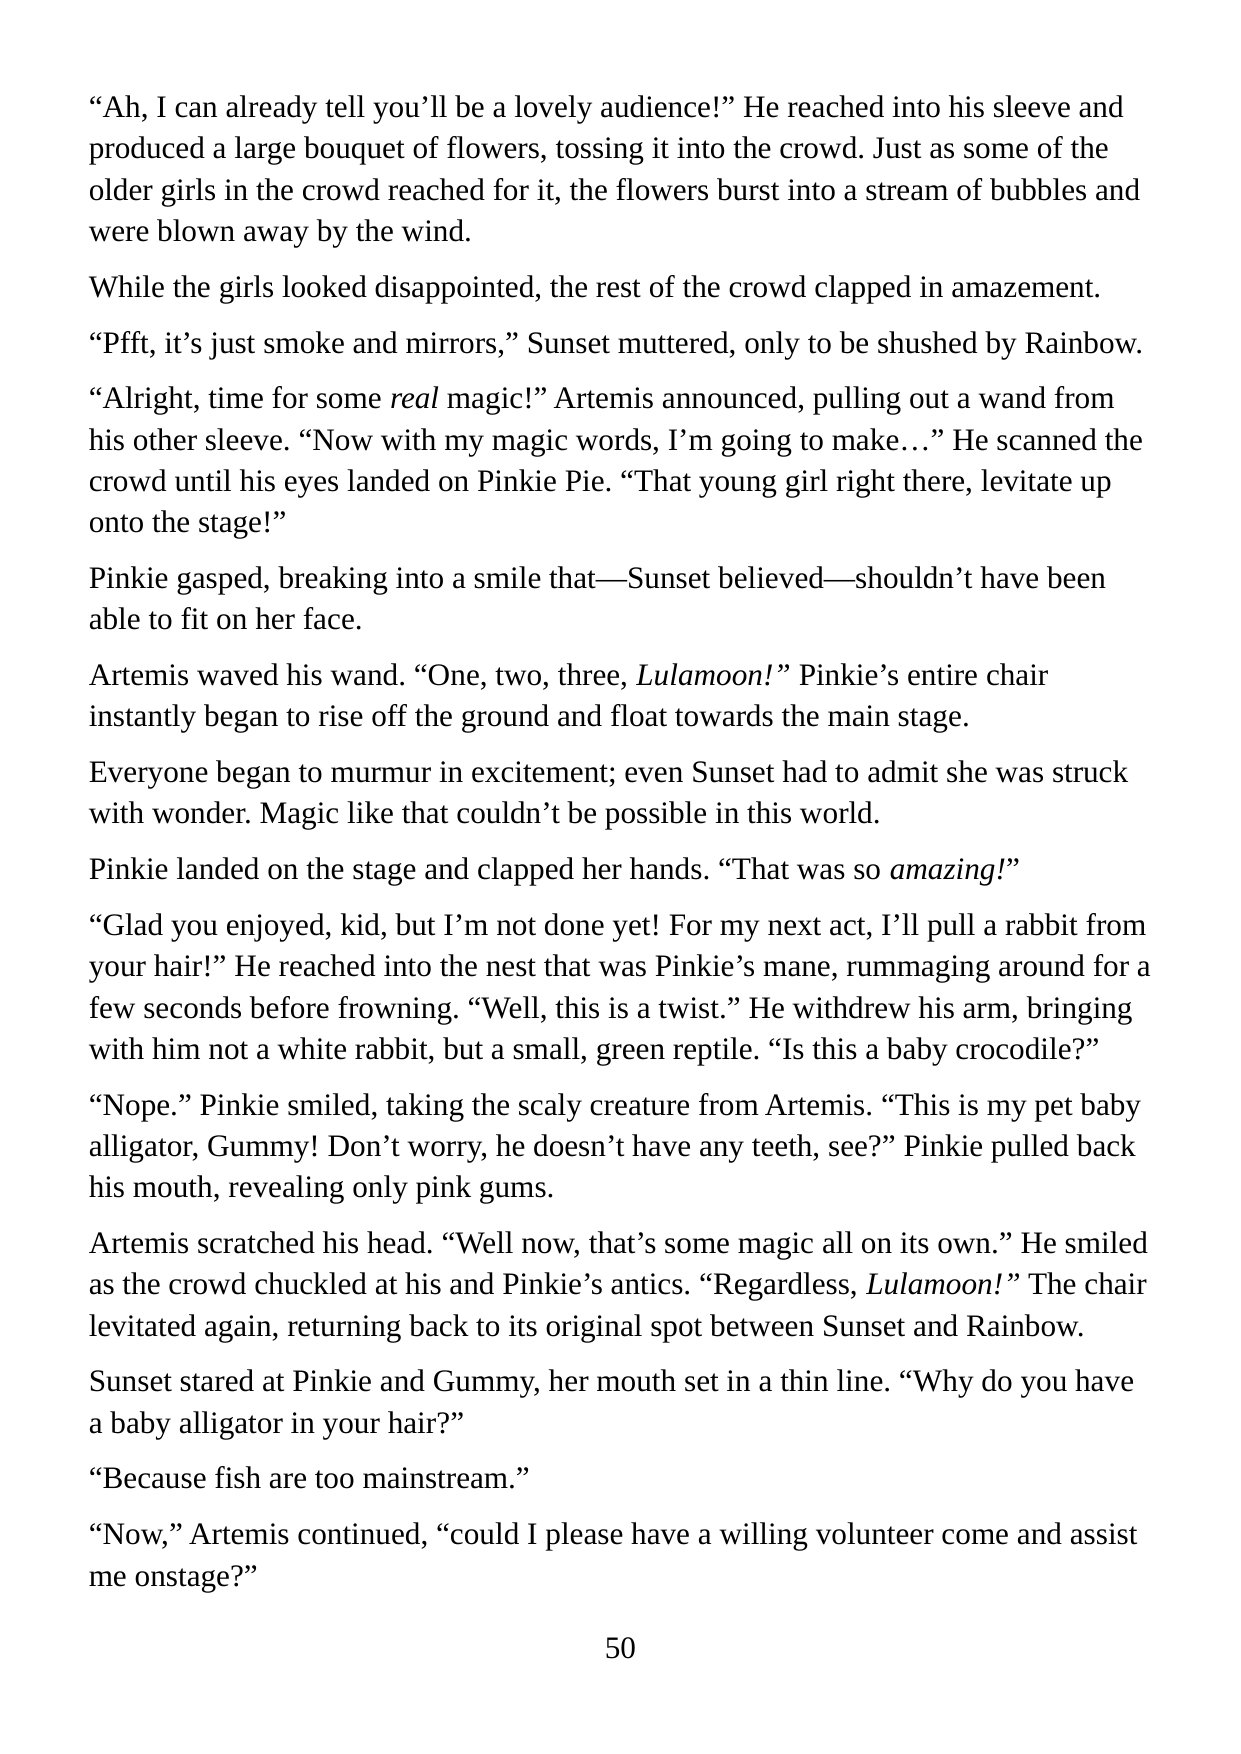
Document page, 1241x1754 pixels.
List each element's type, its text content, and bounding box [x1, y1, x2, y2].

text Everyone began to murmur in excitement; even Sunset had to admit she was struck with wonder. Magic like that couldn’t be possible in this world. [88, 753, 1152, 831]
text “Ah, I can already tell you’ll be a lovely audience!” He reached into his sleeve and produced a large bouquet of flowers, tossing it into the crowd. Just as some of the older girls in the crowd reached for it, the flowers burst into a stream of bubbles and were blown away by the wind. [88, 88, 1152, 248]
text “Now,” Artemis continued, “could I please have a willing volunteer come and assist me onstage?” [88, 1516, 1152, 1593]
text Artemis waved his wand. “One, two, three, Lulamoon!” Pinkie’s entire chair instantly began to rise off the ground and float towards the main stage. [88, 656, 1152, 734]
text “Alright, time for some real magic!” Artemis announced, pulling out a wand from his other sleeve. “Now with my magic words, I’m going to make…” He scanned the crowd until his eyes landed on Pinkie Pie. “That young girl right there, levitate up onto the stage!” [88, 380, 1152, 539]
text “Nope.” Pinkie smiled, taking the scaly creature from Artemis. “This is my pet baby alligator, Gummy! Don’t worry, he doesn’t have any teeth, see?” Pinkie pulled back his mouth, revealing only pink gums. [88, 1086, 1152, 1204]
text Sunset stared at Pinkie and Gummy, her mouth set in a thin line. “Why do you have a baby alligator in your hair?” [88, 1363, 1152, 1440]
text Pinkie landed on the stage and clapped her hands. “That was so amazing!” [88, 851, 1152, 887]
text Artemis scratched his head. “Well now, that’s some magic all on its own.” He smiled as the crowd chuckled at his and Pinkie’s antics. “Regardless, Lulamoon!” The chair levitated again, returning back to its original spot between Sunset and Rainbow. [88, 1224, 1152, 1343]
text Pinkie gasped, breaking into a smile that—Sunset believed—shouldn’t have been able to fit on her face. [88, 559, 1152, 637]
text “Pfft, it’s just smoke and mirrors,” Sunset muttered, only to be shushed by Rainbow. [88, 324, 1152, 360]
text While the girls looked disappointed, the rest of the crowd clapped in amazement. [88, 268, 1152, 304]
text “Because fish are too mainstream.” [88, 1460, 1152, 1496]
text “Glad you enjoyed, kid, but I’m not done yet! For my next act, I’ll pull a rabbit from your hair!” He reached into the nest that was Pinkie’s mane, rummaging around for a few seconds before frowning. “Well, this is a twist.” He withdrew his arm, bringing with him not a white rabbit, but a small, green reptile. “Is this a baby crocodile?” [88, 906, 1152, 1066]
